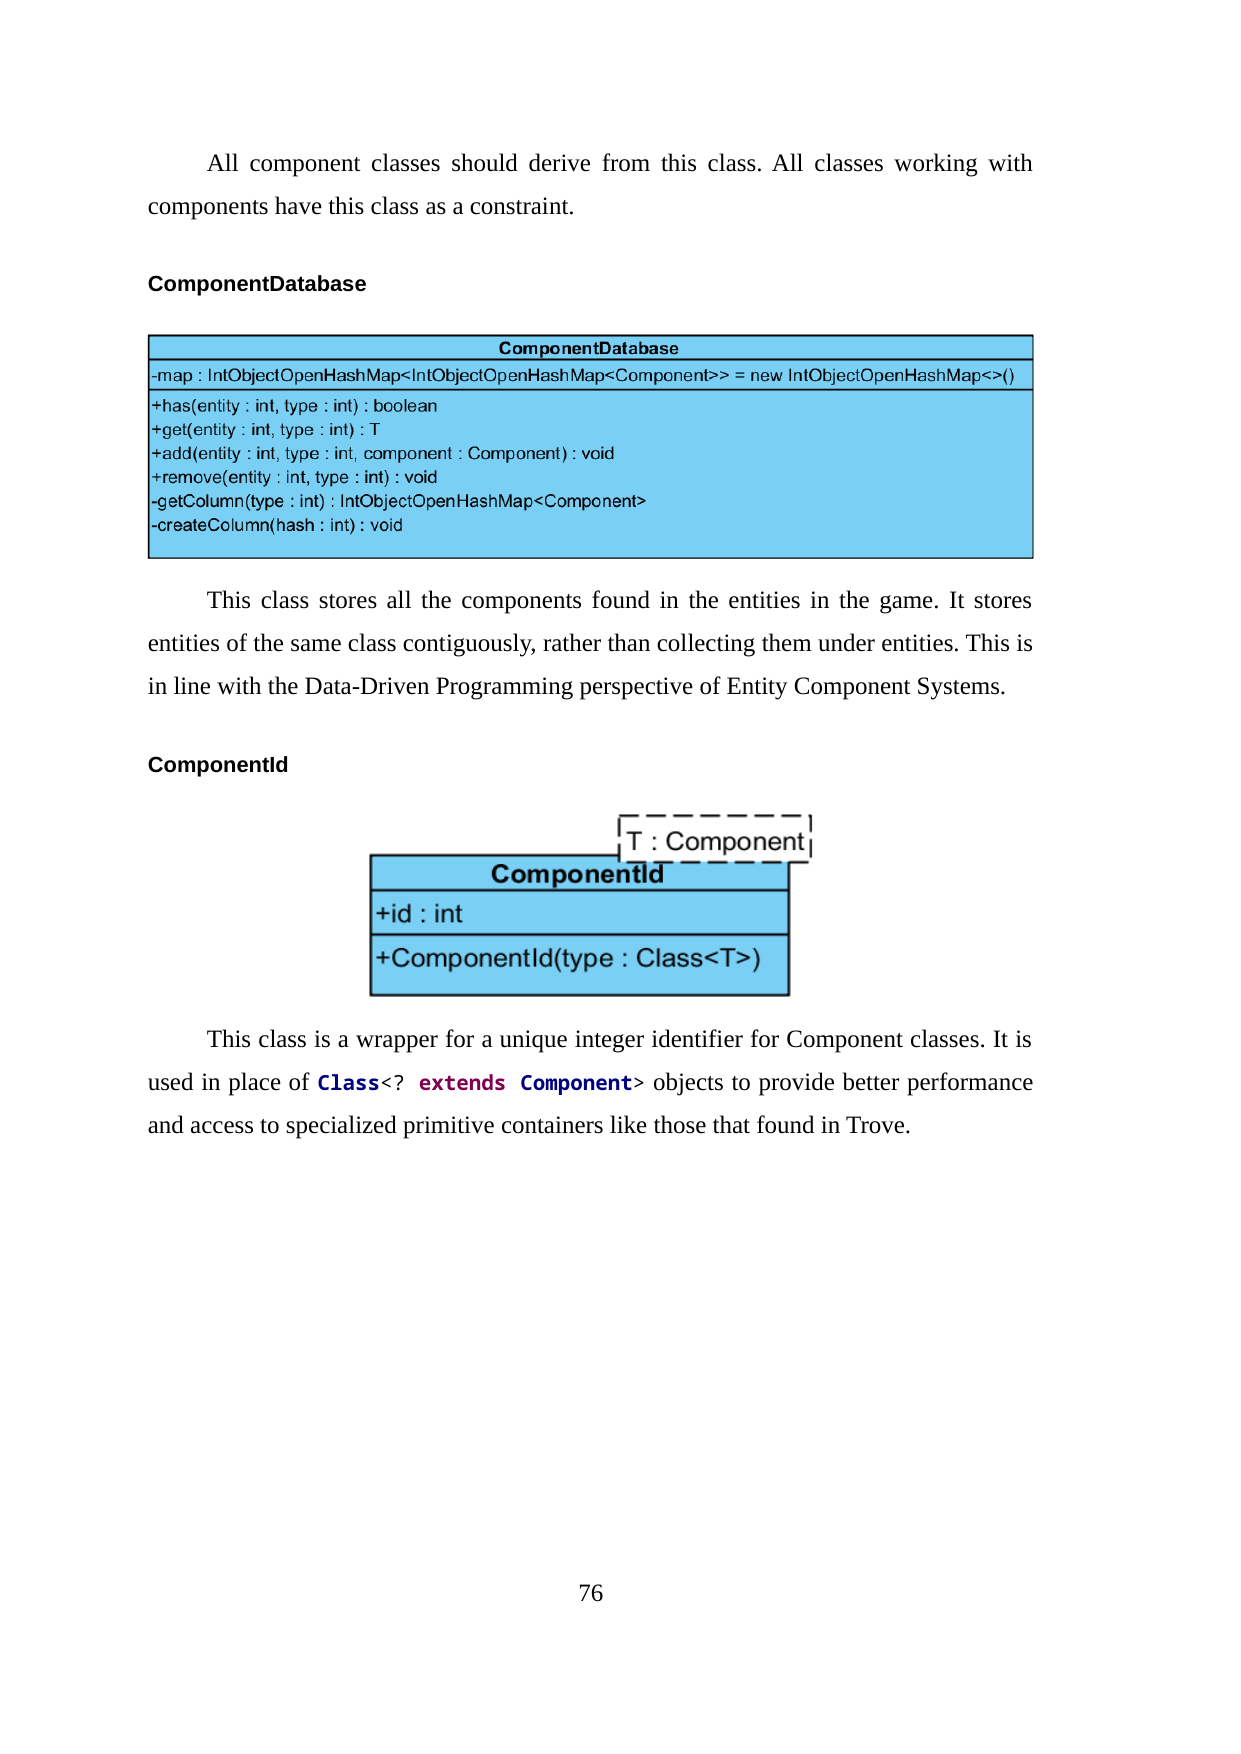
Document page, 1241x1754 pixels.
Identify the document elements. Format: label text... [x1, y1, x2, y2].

subtitle ComponentDatabase [148, 271, 1033, 297]
text All component classes should derive from this class. All classes working with components have this class as a constraint. [148, 148, 1033, 219]
picture [147, 334, 1034, 559]
picture [369, 814, 813, 997]
text This class stores all the components found in the entities in the game. It stores entities of the same class contiguously, rather than collecting them under entities. This is in line with the Data-Driven Programming perspective of Entity Component Systems. [148, 585, 1033, 700]
text This class is a wrapper for a unique integer identifier for Component classes. It is used in place of Class<? extends Component> objects to provide better performance and access to specialized primitive containers like those that found in Trove. [148, 1024, 1033, 1139]
subtitle ComponentId [148, 752, 1033, 777]
